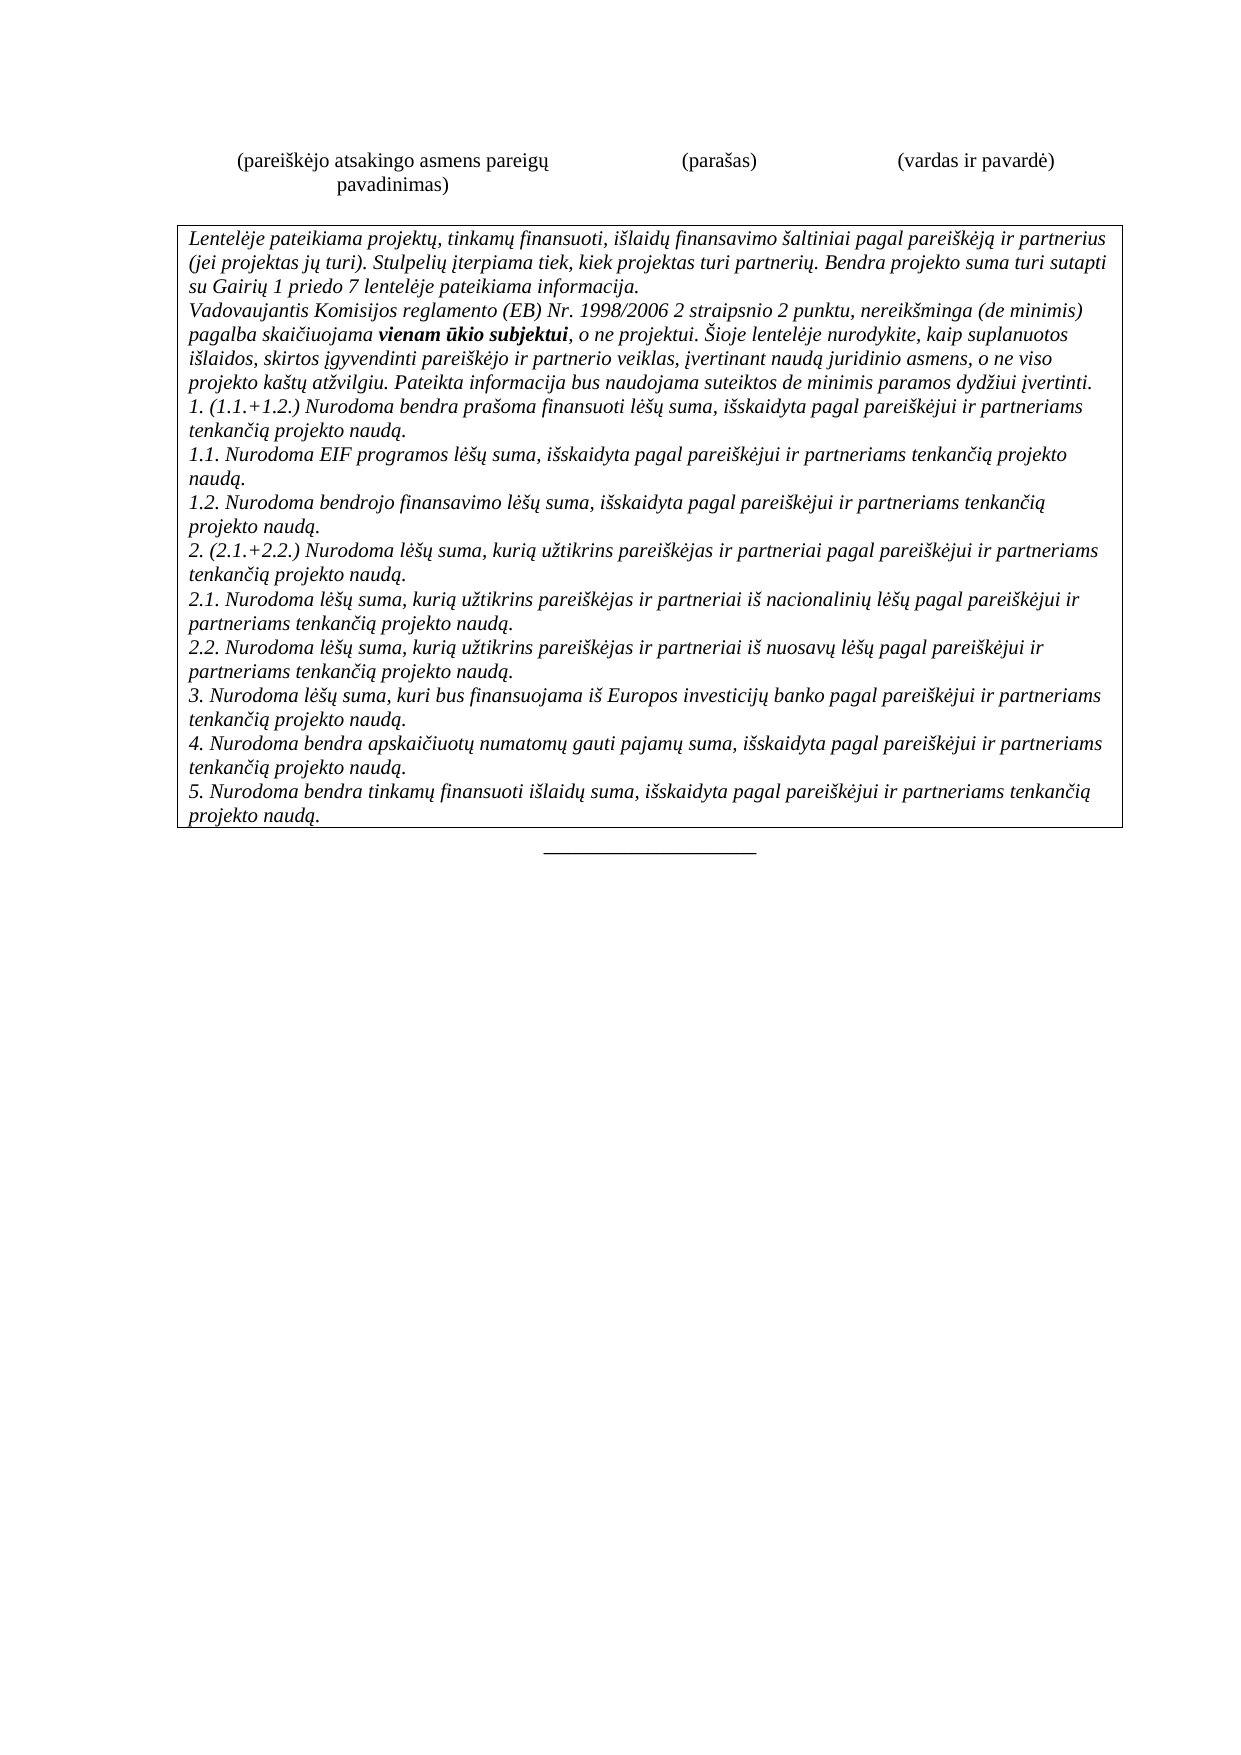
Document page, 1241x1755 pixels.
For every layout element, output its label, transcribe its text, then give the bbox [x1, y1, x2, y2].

text _________________ [177, 828, 1122, 857]
table_header (vardas ir pavardė) [830, 148, 1122, 196]
table_header (pareiškėjo atsakingo asmens pareigų pavadinimas) [177, 148, 608, 196]
table_header Lentelėje pateikiama projektų, tinkamų finansuoti, išlaidų finansavimo šaltiniai pagal pareiškėją ir partnerius (jei projektas jų turi). Stulpelių įterpiama tiek, kiek projektas turi partnerių. Bendra projekto suma turi sutapti su Gairių 1 priedo 7 lentelėje pateikiama informacija. Vadovaujantis Komisijos reglamento (EB) Nr. 1998/2006 2 straipsnio 2 punktu, nereikšminga (de minimis) pagalba skaičiuojama vienam ūkio subjektui, o ne projektui. Šioje lentelėje nurodykite, kaip suplanuotos išlaidos, skirtos įgyvendinti pareiškėjo ir partnerio veiklas, įvertinant naudą juridinio asmens, o ne viso projekto kaštų atžvilgiu. Pateikta informacija bus naudojama suteiktos de minimis paramos dydžiui įvertinti. 1. (1.1.+1.2.) Nurodoma bendra prašoma finansuoti lėšų suma, išskaidyta pagal pareiškėjui ir partneriams tenkančią projekto naudą. 1.1. Nurodoma EIF programos lėšų suma, išskaidyta pagal pareiškėjui ir partneriams tenkančią projekto naudą. 1.2. Nurodoma bendrojo finansavimo lėšų suma, išskaidyta pagal pareiškėjui ir partneriams tenkančią projekto naudą. 2. (2.1.+2.2.) Nurodoma lėšų suma, kurią užtikrins pareiškėjas ir partneriai pagal pareiškėjui ir partneriams tenkančią projekto naudą. 2.1. Nurodoma lėšų suma, kurią užtikrins pareiškėjas ir partneriai iš nacionalinių lėšų pagal pareiškėjui ir partneriams tenkančią projekto naudą. 2.2. Nurodoma lėšų suma, kurią užtikrins pareiškėjas ir partneriai iš nuosavų lėšų pagal pareiškėjui ir partneriams tenkančią projekto naudą. 3. Nurodoma lėšų suma, kuri bus finansuojama iš Europos investicijų banko pagal pareiškėjui ir partneriams tenkančią projekto naudą. 4. Nurodoma bendra apskaičiuotų numatomų gauti pajamų suma, išskaidyta pagal pareiškėjui ir partneriams tenkančią projekto naudą. 5. Nurodoma bendra tinkamų finansuoti išlaidų suma, išskaidyta pagal pareiškėjui ir partneriams tenkančią projekto naudą. [178, 226, 1122, 827]
table_header (parašas) [608, 148, 830, 196]
